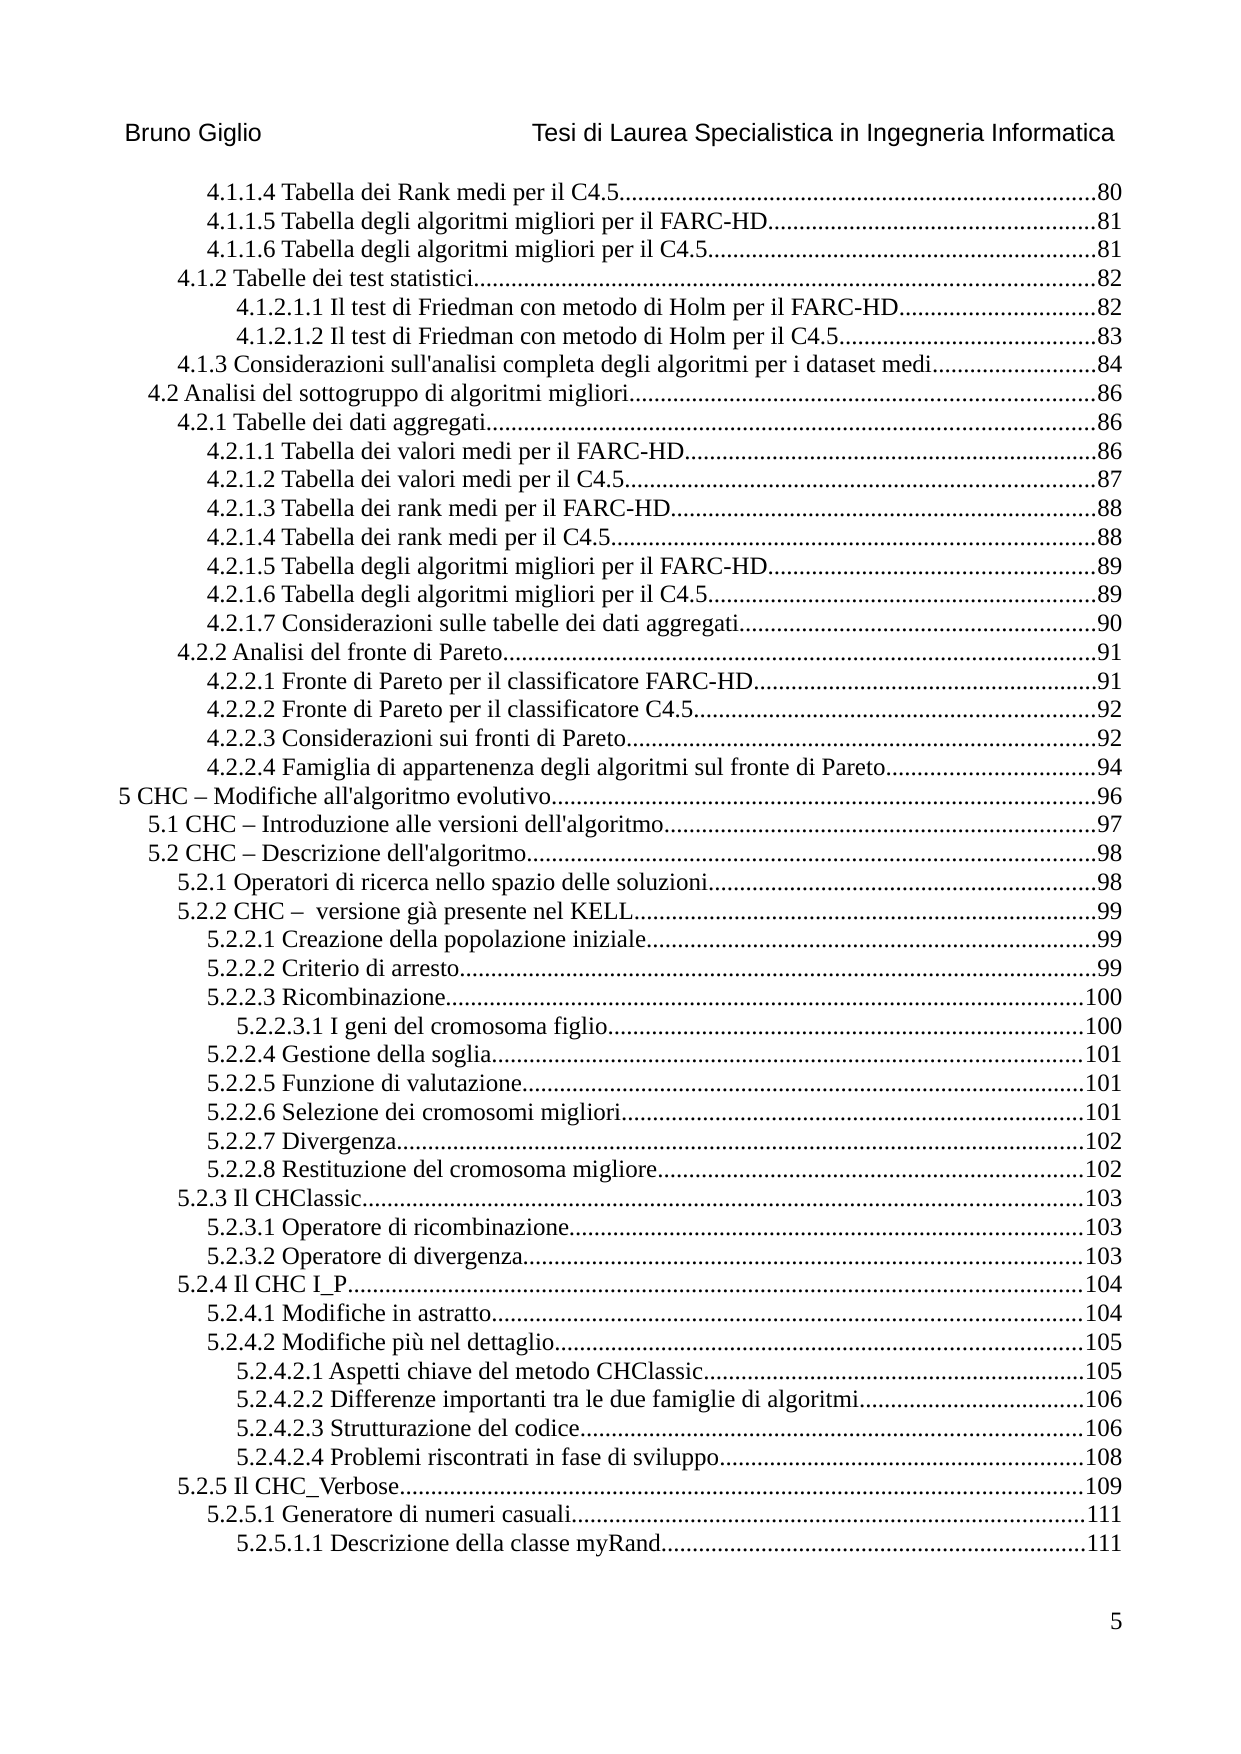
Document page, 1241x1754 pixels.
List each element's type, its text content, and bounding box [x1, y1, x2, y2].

text 4.2.1.2 Tabella dei valori medi per il C4.5 87 [207, 464, 1122, 493]
text 4.1.1.4 Tabella dei Rank medi per il C4.5 80 [207, 177, 1122, 206]
text 4.2.1.1 Tabella dei valori medi per il FARC-HD 86 [207, 436, 1122, 464]
text 4.2 Analisi del sottogruppo di algoritmi migliori 86 [148, 378, 1122, 407]
text 5.2.2.8 Restituzione del cromosoma migliore 102 [207, 1154, 1122, 1183]
text 4.2.2 Analisi del fronte di Pareto 91 [177, 637, 1122, 666]
text 4.1.2.1.2 Il test di Friedman con metodo di Holm per il C4.5 83 [236, 321, 1122, 349]
text 5.2.4.1 Modifiche in astratto 104 [207, 1298, 1122, 1327]
text 5.2.5 Il CHC_Verbose 109 [177, 1471, 1122, 1499]
text 5.2.2.4 Gestione della soglia 101 [207, 1039, 1122, 1068]
text 5.2.4.2.1 Aspetti chiave del metodo CHClassic 105 [236, 1356, 1122, 1384]
text 4.2.1.3 Tabella dei rank medi per il FARC-HD 88 [207, 493, 1122, 522]
text 5.2.4.2.2 Differenze importanti tra le due famiglie di algoritmi 106 [236, 1384, 1122, 1413]
text 5.2.4.2.4 Problemi riscontrati in fase di sviluppo 108 [236, 1442, 1122, 1471]
text 4.1.1.6 Tabella degli algoritmi migliori per il C4.5 81 [207, 234, 1122, 263]
text 5 CHC – Modifiche all'algoritmo evolutivo 96 [118, 781, 1122, 809]
text 4.2.1.6 Tabella degli algoritmi migliori per il C4.5 89 [207, 579, 1122, 608]
text 5.2.3 Il CHClassic 103 [177, 1183, 1122, 1212]
text 5.2.1 Operatori di ricerca nello spazio delle soluzioni 98 [177, 867, 1122, 896]
text 5.2.3.2 Operatore di divergenza 103 [207, 1241, 1122, 1269]
text 5.2.2 CHC – versione già presente nel KELL 99 [177, 896, 1122, 924]
text 4.2.2.3 Considerazioni sui fronti di Pareto 92 [207, 723, 1122, 752]
text 5.2.2.7 Divergenza 102 [207, 1126, 1122, 1154]
text 4.2.1.5 Tabella degli algoritmi migliori per il FARC-HD 89 [207, 551, 1122, 579]
text 5.2.5.1.1 Descrizione della classe myRand 111 [236, 1528, 1122, 1557]
text 5.2.5.1 Generatore di numeri casuali 111 [207, 1499, 1122, 1528]
text 5.2.3.1 Operatore di ricombinazione 103 [207, 1212, 1122, 1241]
text 5.2.2.1 Creazione della popolazione iniziale 99 [207, 924, 1122, 953]
text 5.1 CHC – Introduzione alle versioni dell'algoritmo 97 [148, 809, 1122, 838]
text 5.2.2.5 Funzione di valutazione 101 [207, 1068, 1122, 1097]
text 4.2.2.1 Fronte di Pareto per il classificatore FARC-HD 91 [207, 666, 1122, 694]
text 5.2.4 Il CHC I_P 104 [177, 1269, 1122, 1298]
text 4.1.1.5 Tabella degli algoritmi migliori per il FARC-HD 81 [207, 206, 1122, 234]
text 5.2 CHC – Descrizione dell'algoritmo 98 [148, 838, 1122, 867]
text 4.2.1.4 Tabella dei rank medi per il C4.5 88 [207, 522, 1122, 551]
text 5.2.2.3 Ricombinazione 100 [207, 982, 1122, 1011]
text 4.2.1.7 Considerazioni sulle tabelle dei dati aggregati 90 [207, 608, 1122, 637]
text 4.1.3 Considerazioni sull'analisi completa degli algoritmi per i dataset medi 84 [177, 349, 1122, 378]
text 5.2.2.2 Criterio di arresto 99 [207, 953, 1122, 982]
text 4.2.1 Tabelle dei dati aggregati 86 [177, 407, 1122, 436]
text 4.1.2.1.1 Il test di Friedman con metodo di Holm per il FARC-HD 82 [236, 292, 1122, 321]
text 4.1.2 Tabelle dei test statistici 82 [177, 263, 1122, 292]
text 5.2.4.2 Modifiche più nel dettaglio 105 [207, 1327, 1122, 1356]
text 4.2.2.4 Famiglia di appartenenza degli algoritmi sul fronte di Pareto 94 [207, 752, 1122, 781]
text 5.2.2.6 Selezione dei cromosomi migliori 101 [207, 1097, 1122, 1126]
text 4.2.2.2 Fronte di Pareto per il classificatore C4.5 92 [207, 694, 1122, 723]
text 5.2.4.2.3 Strutturazione del codice 106 [236, 1413, 1122, 1442]
text 5.2.2.3.1 I geni del cromosoma figlio 100 [236, 1011, 1122, 1039]
